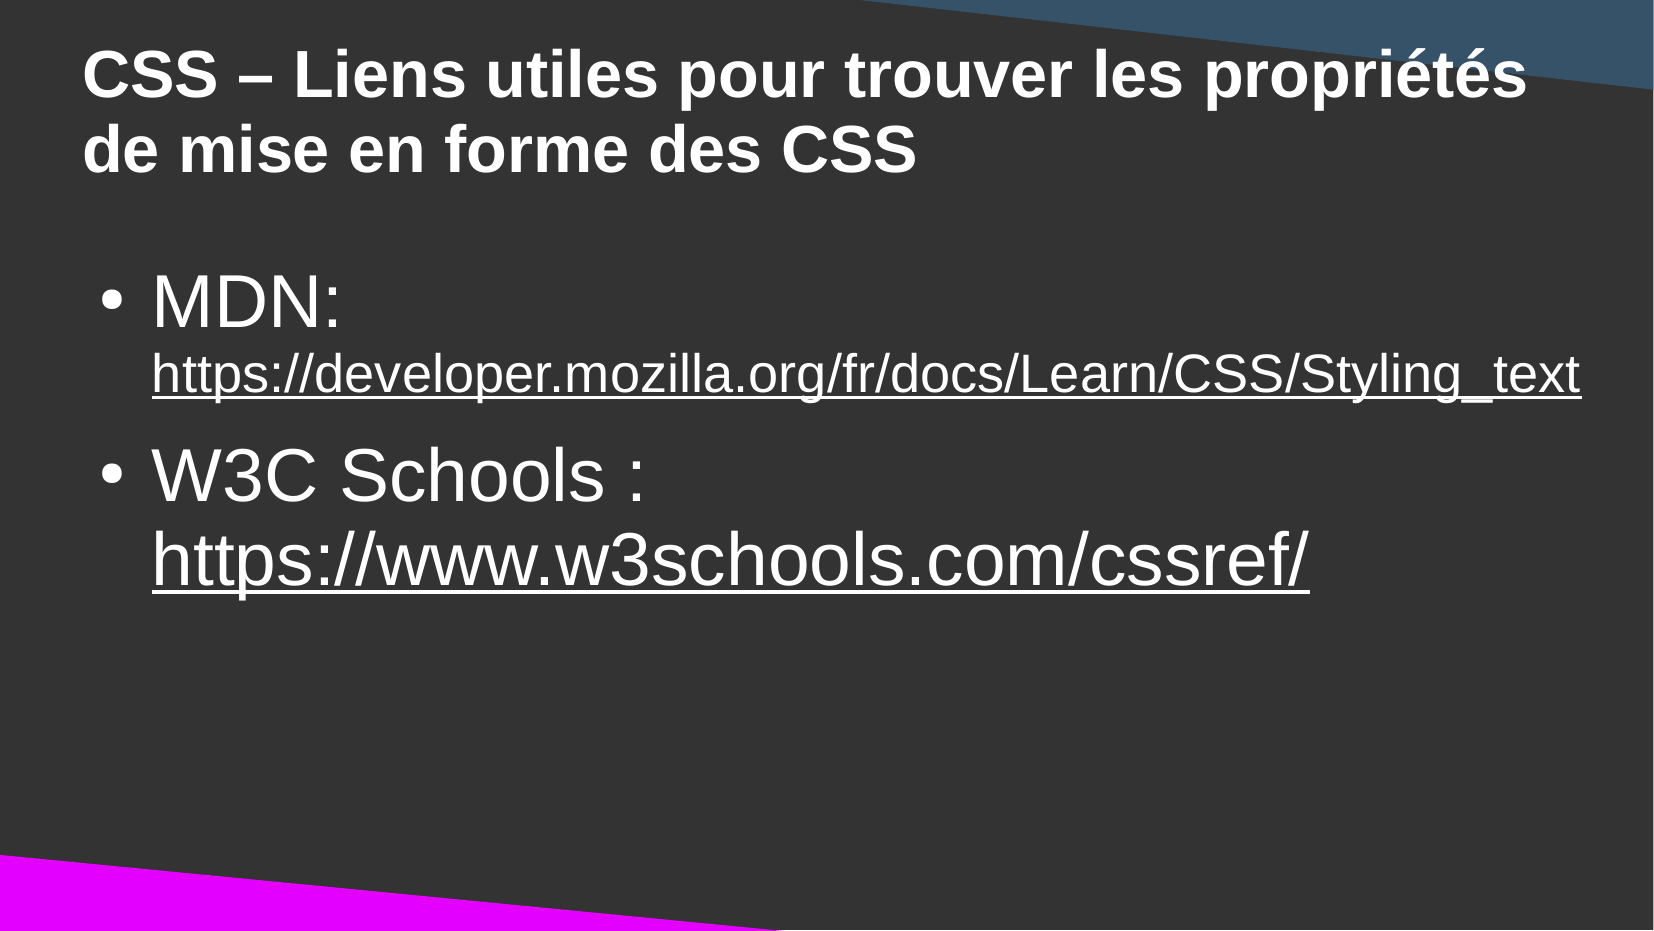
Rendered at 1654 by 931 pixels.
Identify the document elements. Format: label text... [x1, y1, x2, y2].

list MDN: https://developer.mozilla.org/fr/docs/Learn/CSS/Styling_text W3C Schools : https://www.w3schools.com/cssref/ [80, 259, 1605, 745]
title CSS – Liens utiles pour trouver les propriétés de mise en forme des CSS [82, 37, 1571, 187]
text_box [0, 854, 784, 931]
text_box [859, 0, 1654, 90]
